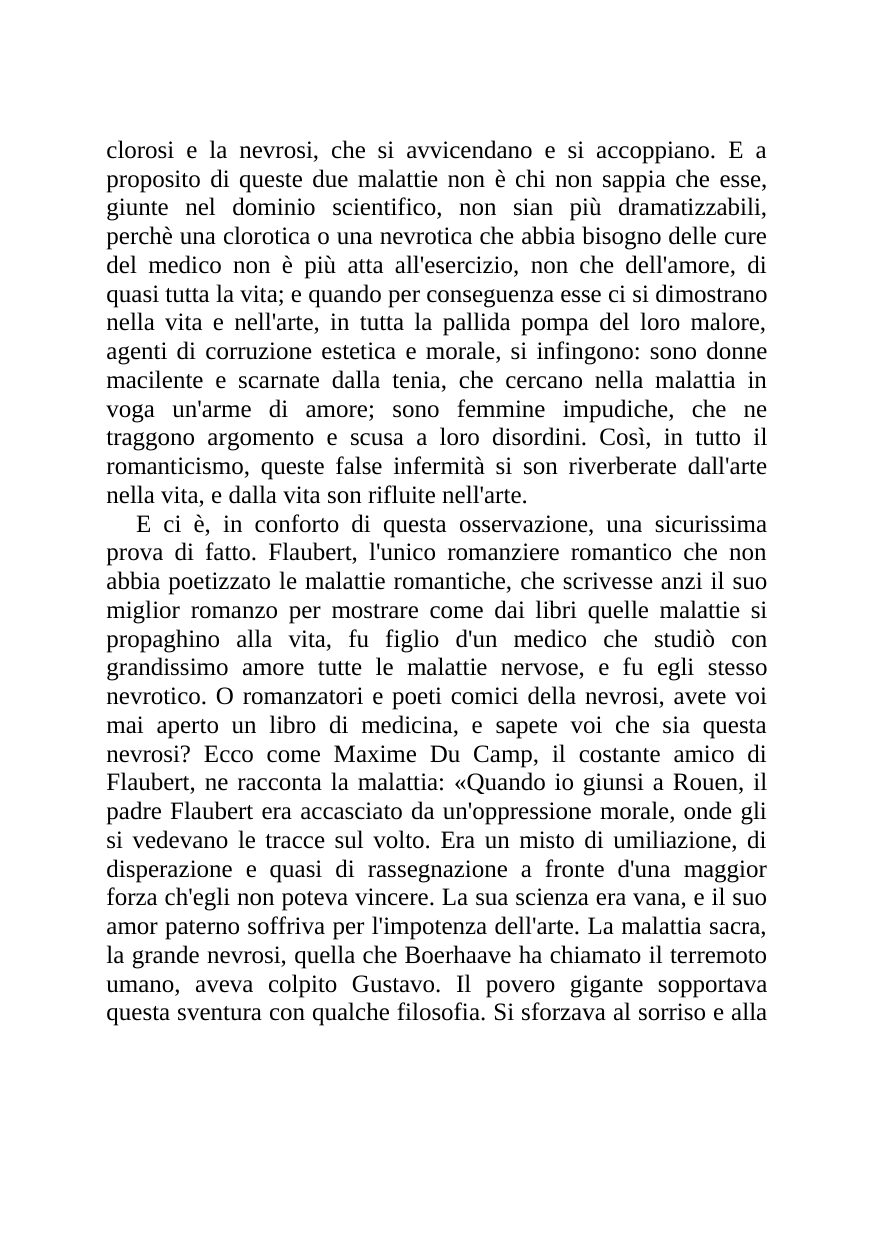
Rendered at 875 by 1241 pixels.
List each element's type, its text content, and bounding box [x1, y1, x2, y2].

text clorosi e la nevrosi, che si avvicendano e si accoppiano. E a proposito di queste due malattie non è chi non sappia che esse, giunte nel dominio scientifico, non sian più dramatizzabili, perchè una clorotica o una nevrotica che abbia bisogno delle cure del medico non è più atta all'esercizio, non che dell'amore, di quasi tutta la vita; e quando per conseguenza esse ci si dimostrano nella vita e nell'arte, in tutta la pallida pompa del loro malore, agenti di corruzione estetica e morale, si infingono: sono donne macilente e scarnate dalla tenia, che cercano nella malattia in voga un'arme di amore; sono femmine impudiche, che ne traggono argomento e scusa a loro disordini. Così, in tutto il romanticismo, queste false infermità si son riverberate dall'arte nella vita, e dalla vita son rifluite nell'arte. [106, 135, 768, 509]
text E ci è, in conforto di questa osservazione, una sicurissima prova di fatto. Flaubert, l'unico romanziere romantico che non abbia poetizzato le malattie romantiche, che scrivesse anzi il suo miglior romanzo per mostrare come dai libri quelle malattie si propaghino alla vita, fu figlio d'un medico che studiò con grandissimo amore tutte le malattie nervose, e fu egli stesso nevrotico. O romanzatori e poeti comici della nevrosi, avete voi mai aperto un libro di medicina, e sapete voi che sia questa nevrosi? Ecco come Maxime Du Camp, il costante amico di Flaubert, ne racconta la malattia: «Quando io giunsi a Rouen, il padre Flaubert era accasciato da un'oppressione morale, onde gli si vedevano le tracce sul volto. Era un misto di umiliazione, di disperazione e quasi di rassegnazione a fronte d'una maggior forza ch'egli non poteva vincere. La sua scienza era vana, e il suo amor paterno soffriva per l'impotenza dell'arte. La malattia sacra, la grande nevrosi, quella che Boerhaave ha chiamato il terremoto umano, aveva colpito Gustavo. Il povero gigante sopportava questa sventura con qualche filosofia. Si sforzava al sorriso e alla [106, 509, 768, 1026]
